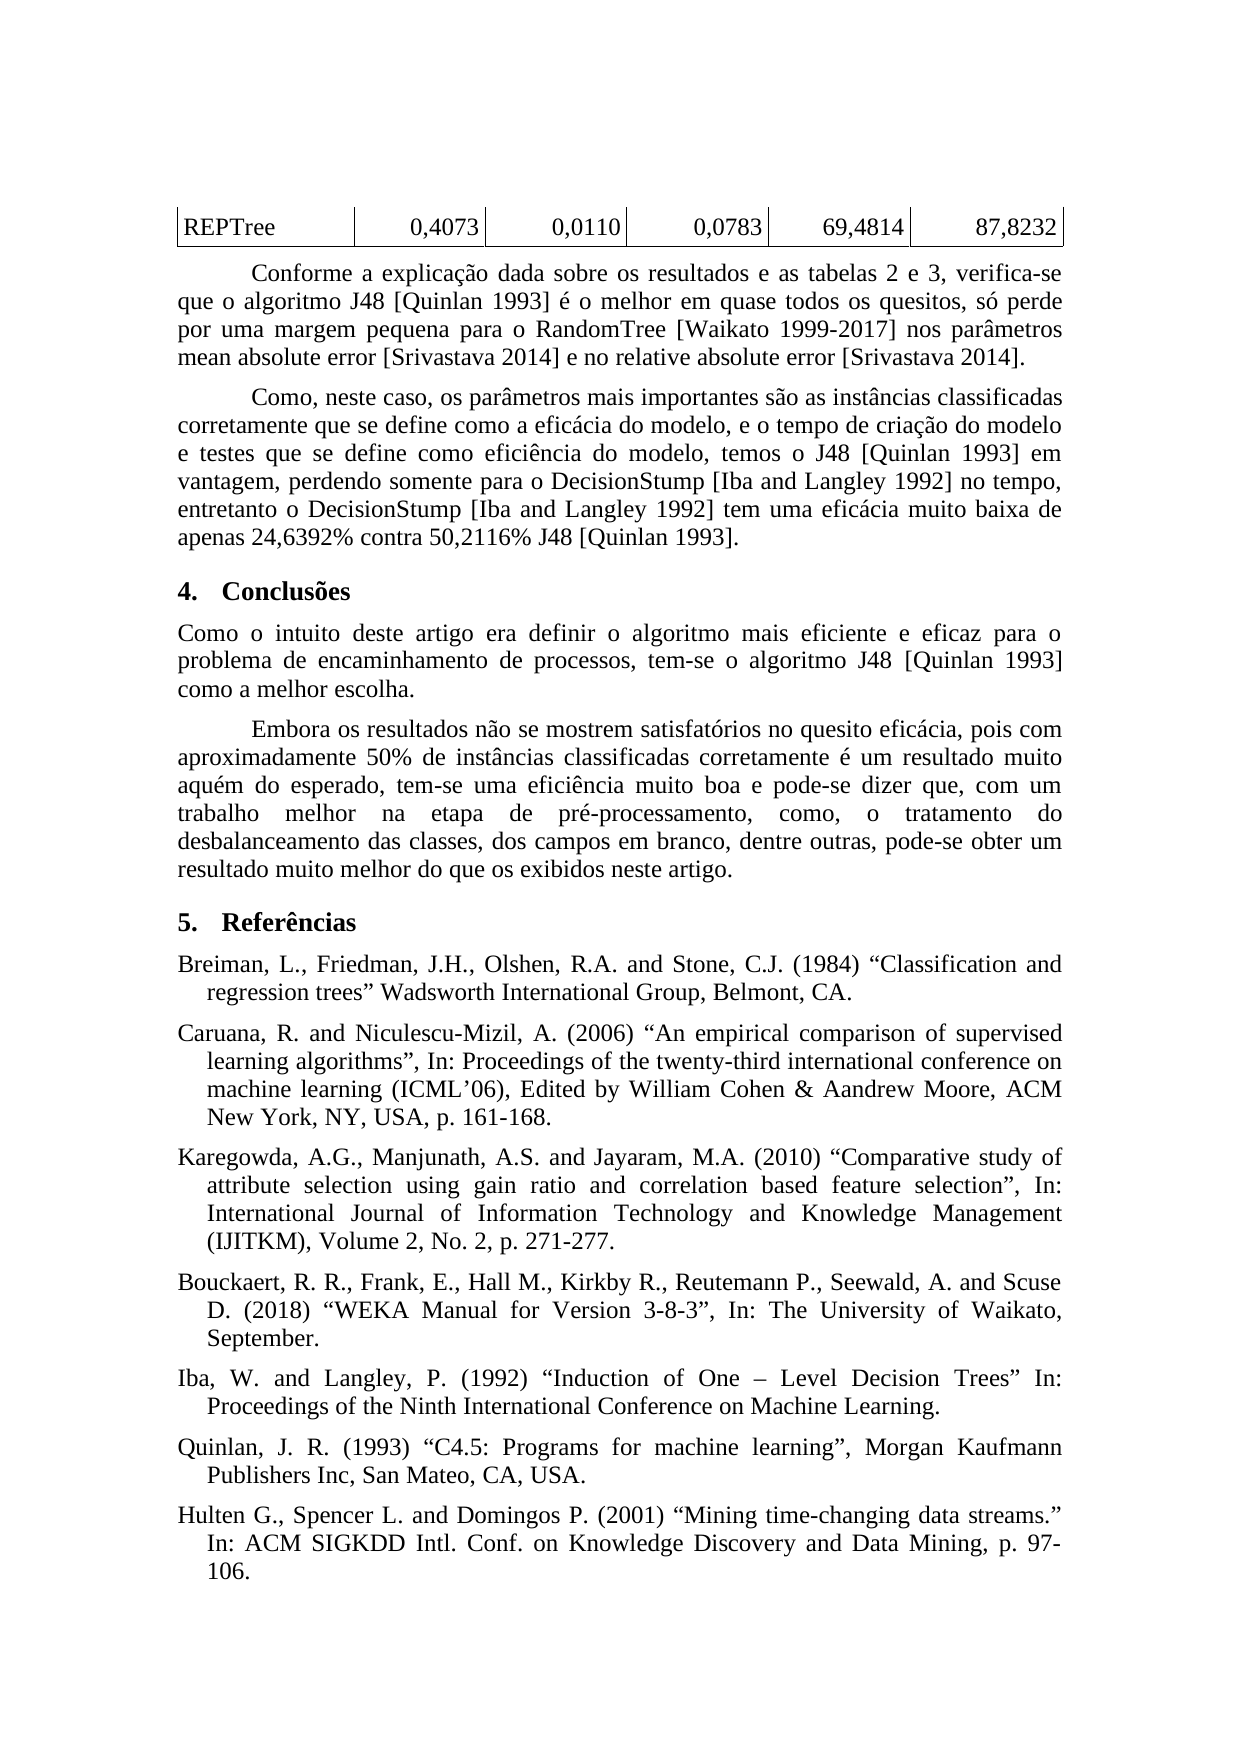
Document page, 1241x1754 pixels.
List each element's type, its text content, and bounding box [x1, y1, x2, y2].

text Embora os resultados não se mostrem satisfatórios no quesito eficácia, pois com aproximadamente 50% de instâncias classificadas corretamente é um resultado muito aquém do esperado, tem-se uma eficiência muito boa e pode-se dizer que, com um trabalho melhor na etapa de pré-processamento, como, o tratamento do desbalanceamento das classes, dos campos em branco, dentre outras, pode-se obter um resultado muito melhor do que os exibidos neste artigo. [177, 715, 1063, 883]
text Bouckaert, R. R., Frank, E., Hall M., Kirkby R., Reutemann P., Seewald, A. and Scuse D. (2018) “WEKA Manual for Version 3-8-3”, In: The University of Waikato, September. [177, 1268, 1063, 1352]
table_cell 0,4073 [355, 207, 484, 246]
text Breiman, L., Friedman, J.H., Olshen, R.A. and Stone, C.J. (1984) “Classification and regression trees” Wadsworth International Group, Belmont, CA. [177, 950, 1063, 1006]
text Hulten G., Spencer L. and Domingos P. (2001) “Mining time-changing data streams.” In: ACM SIGKDD Intl. Conf. on Knowledge Discovery and Data Mining, p. 97-106. [177, 1501, 1063, 1585]
table_cell 87,8232 [911, 207, 1063, 246]
table_cell 0,0110 [486, 207, 626, 246]
text Caruana, R. and Niculescu-Mizil, A. (2006) “An empirical comparison of supervised learning algorithms”, In: Proceedings of the twenty-third international conference on machine learning (ICML’06), Edited by William Cohen & Aandrew Moore, ACM New York, NY, USA, p. 161-168. [177, 1019, 1063, 1131]
title Referências [177, 908, 1063, 938]
table_cell 69,4814 [769, 207, 909, 246]
text Quinlan, J. R. (1993) “C4.5: Programs for machine learning”, Morgan Kaufmann Publishers Inc, San Mateo, CA, USA. [177, 1432, 1063, 1488]
text Como, neste caso, os parâmetros mais importantes são as instâncias classificadas corretamente que se define como a eficácia do modelo, e o tempo de criação do modelo e testes que se define como eficiência do modelo, temos o J48 [Quinlan 1993] em vantagem, perdendo somente para o DecisionStump [Iba and Langley 1992] no tempo, entretanto o DecisionStump [Iba and Langley 1992] tem uma eficácia muito baixa de apenas 24,6392% contra 50,2116% J48 [Quinlan 1993]. [177, 383, 1063, 551]
text Conforme a explicação dada sobre os resultados e as tabelas 2 e 3, verifica-se que o algoritmo J48 [Quinlan 1993] é o melhor em quase todos os quesitos, só perde por uma margem pequena para o RandomTree [Waikato 1999-2017] nos parâmetros mean absolute error [Srivastava 2014] e no relative absolute error [Srivastava 2014]. [177, 259, 1063, 371]
text Iba, W. and Langley, P. (1992) “Induction of One – Level Decision Trees” In: Proceedings of the Ninth International Conference on Machine Learning. [177, 1364, 1063, 1420]
text Como o intuito deste artigo era definir o algoritmo mais eficiente e eficaz para o problema de encaminhamento de processos, tem-se o algoritmo J48 [Quinlan 1993] como a melhor escolha. [177, 618, 1063, 702]
table_cell REPTree [178, 207, 354, 246]
title Conclusões [177, 576, 1063, 606]
text Karegowda, A.G., Manjunath, A.S. and Jayaram, M.A. (2010) “Comparative study of attribute selection using gain ratio and correlation based feature selection”, In: International Journal of Information Technology and Knowledge Management (IJITKM), Volume 2, No. 2, p. 271-277. [177, 1143, 1063, 1255]
table_cell 0,0783 [627, 207, 768, 246]
